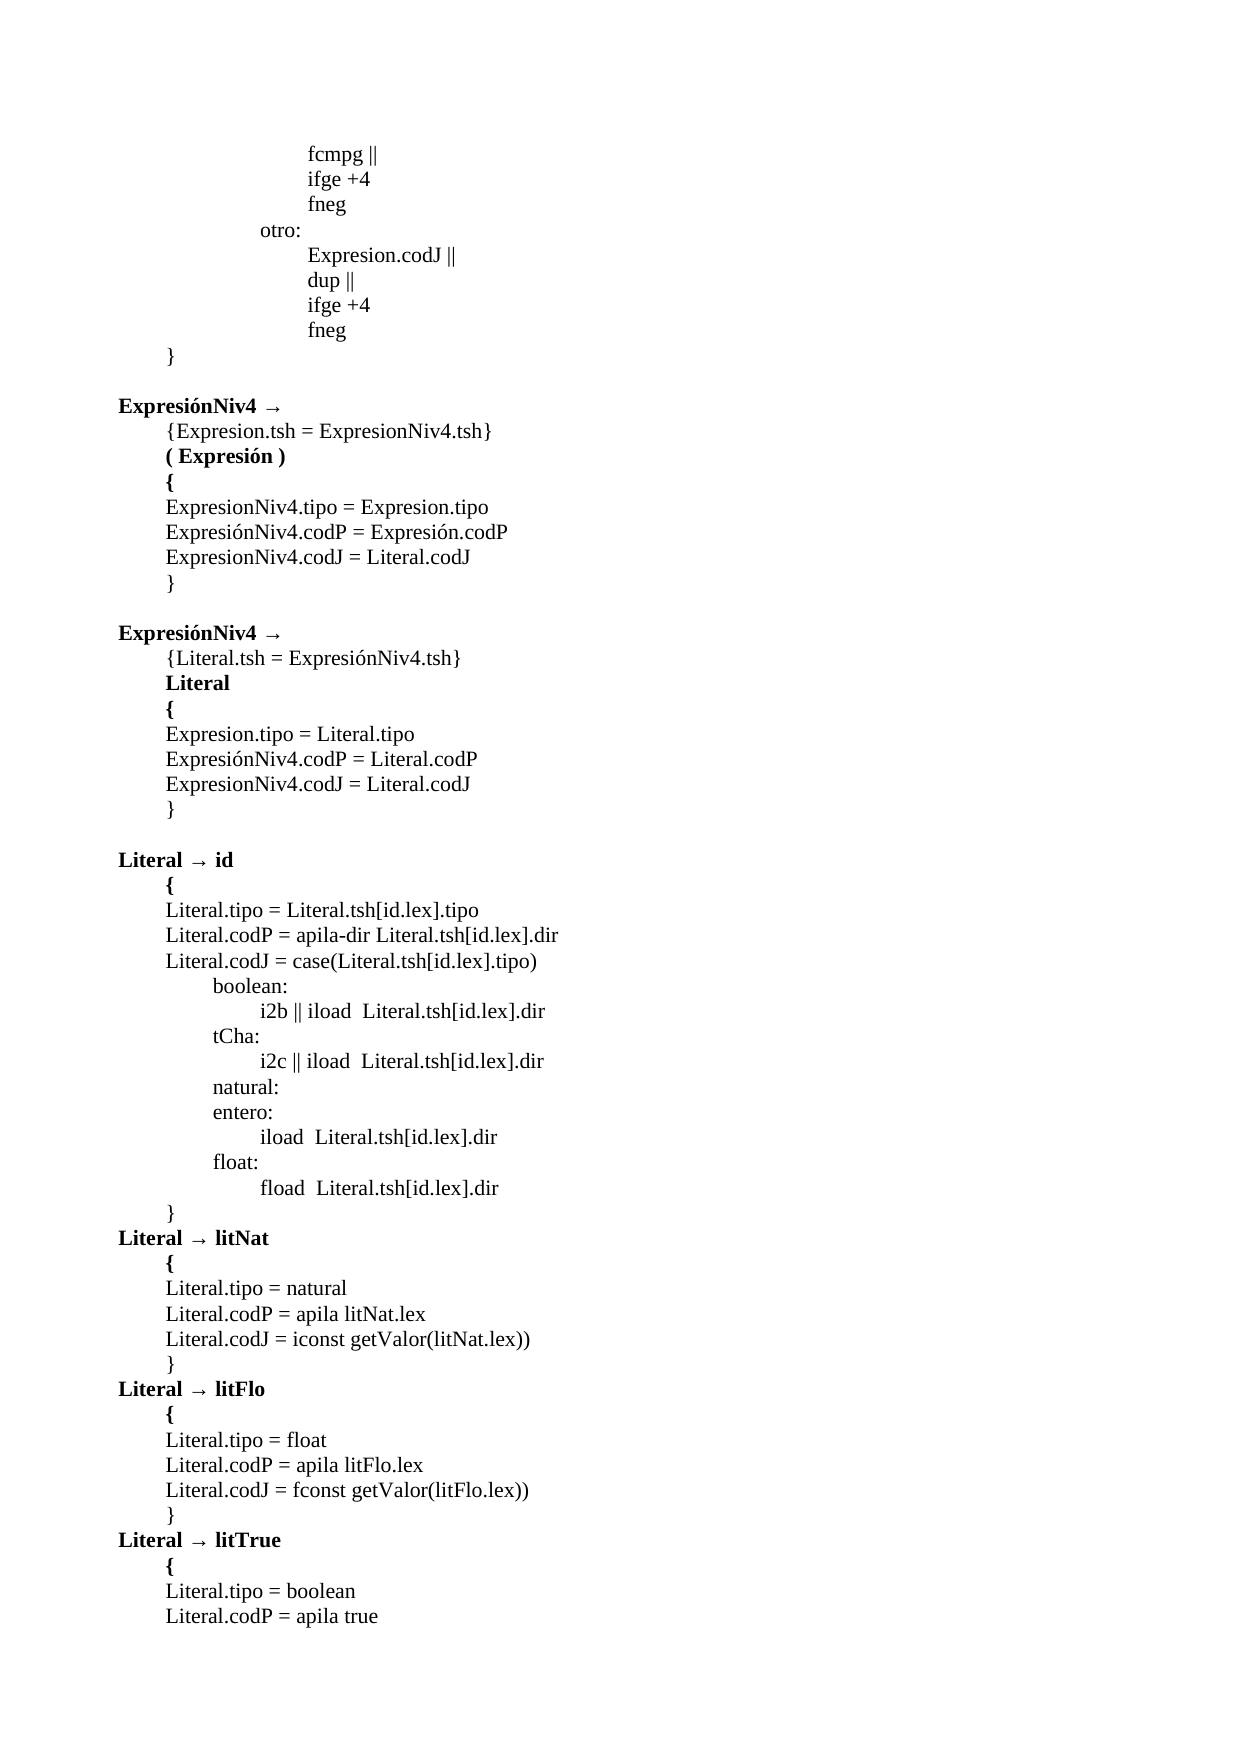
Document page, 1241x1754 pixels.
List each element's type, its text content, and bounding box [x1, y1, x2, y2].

text Literal.codP = apila-dir Literal.tsh[id.lex].dir [118, 922, 1122, 948]
text ExpresionNiv4.codJ = Literal.codJ [118, 544, 1122, 569]
text Expresion.tipo = Literal.tipo [118, 721, 1122, 746]
text { [118, 696, 1122, 721]
text } [118, 1351, 1122, 1376]
text ExpresiónNiv4.codP = Literal.codP [118, 746, 1122, 771]
text } [118, 1200, 1122, 1225]
text { [118, 1401, 1122, 1427]
text Literal.codP = apila litFlo.lex [118, 1452, 1122, 1477]
text {Expresion.tsh = ExpresionNiv4.tsh} [118, 418, 1122, 443]
text boolean: [118, 973, 1122, 998]
text float: [118, 1149, 1122, 1174]
text Literal.tipo = Literal.tsh[id.lex].tipo [118, 897, 1122, 922]
text Literal.tipo = boolean [118, 1578, 1122, 1603]
text Literal.codP = apila true [118, 1603, 1122, 1628]
text otro: [118, 217, 1122, 242]
text ExpresionNiv4.codJ = Literal.codJ [118, 771, 1122, 796]
text entero: [118, 1099, 1122, 1124]
text ifge +4 [118, 292, 1122, 317]
text Literal.codJ = fconst getValor(litFlo.lex)) [118, 1477, 1122, 1502]
text { [118, 469, 1122, 494]
text ( Expresión ) [118, 443, 1122, 469]
text { [118, 872, 1122, 897]
text ExpresiónNiv4 → [118, 393, 1122, 418]
text Literal.codJ = iconst getValor(litNat.lex)) [118, 1326, 1122, 1351]
text Literal.codJ = case(Literal.tsh[id.lex].tipo) [118, 948, 1122, 973]
text Literal → id [118, 847, 1122, 872]
text Literal.tipo = float [118, 1427, 1122, 1452]
text Literal → litFlo [118, 1376, 1122, 1401]
text Literal → litTrue [118, 1527, 1122, 1553]
text { [118, 1553, 1122, 1578]
text fload Literal.tsh[id.lex].dir [118, 1174, 1122, 1200]
text } [118, 343, 1122, 368]
text ifge +4 [118, 166, 1122, 191]
text natural: [118, 1074, 1122, 1099]
text i2b || iload Literal.tsh[id.lex].dir [118, 998, 1122, 1023]
text {Literal.tsh = ExpresiónNiv4.tsh} [118, 645, 1122, 670]
text Literal.codP = apila litNat.lex [118, 1301, 1122, 1326]
text ExpresionNiv4.tipo = Expresion.tipo [118, 494, 1122, 519]
text Literal → litNat [118, 1225, 1122, 1250]
text { [118, 1250, 1122, 1275]
text Literal.tipo = natural [118, 1275, 1122, 1301]
text ExpresiónNiv4.codP = Expresión.codP [118, 519, 1122, 544]
text } [118, 569, 1122, 595]
text Expresion.codJ || [118, 242, 1122, 267]
text } [118, 1502, 1122, 1527]
text fcmpg || [118, 141, 1122, 166]
text iload Literal.tsh[id.lex].dir [118, 1124, 1122, 1149]
text i2c || iload Literal.tsh[id.lex].dir [118, 1048, 1122, 1074]
text fneg [118, 191, 1122, 217]
text dup || [118, 267, 1122, 292]
text fneg [118, 317, 1122, 343]
text ExpresiónNiv4 → [118, 620, 1122, 645]
text tCha: [118, 1023, 1122, 1048]
text Literal [118, 670, 1122, 696]
text } [118, 796, 1122, 822]
